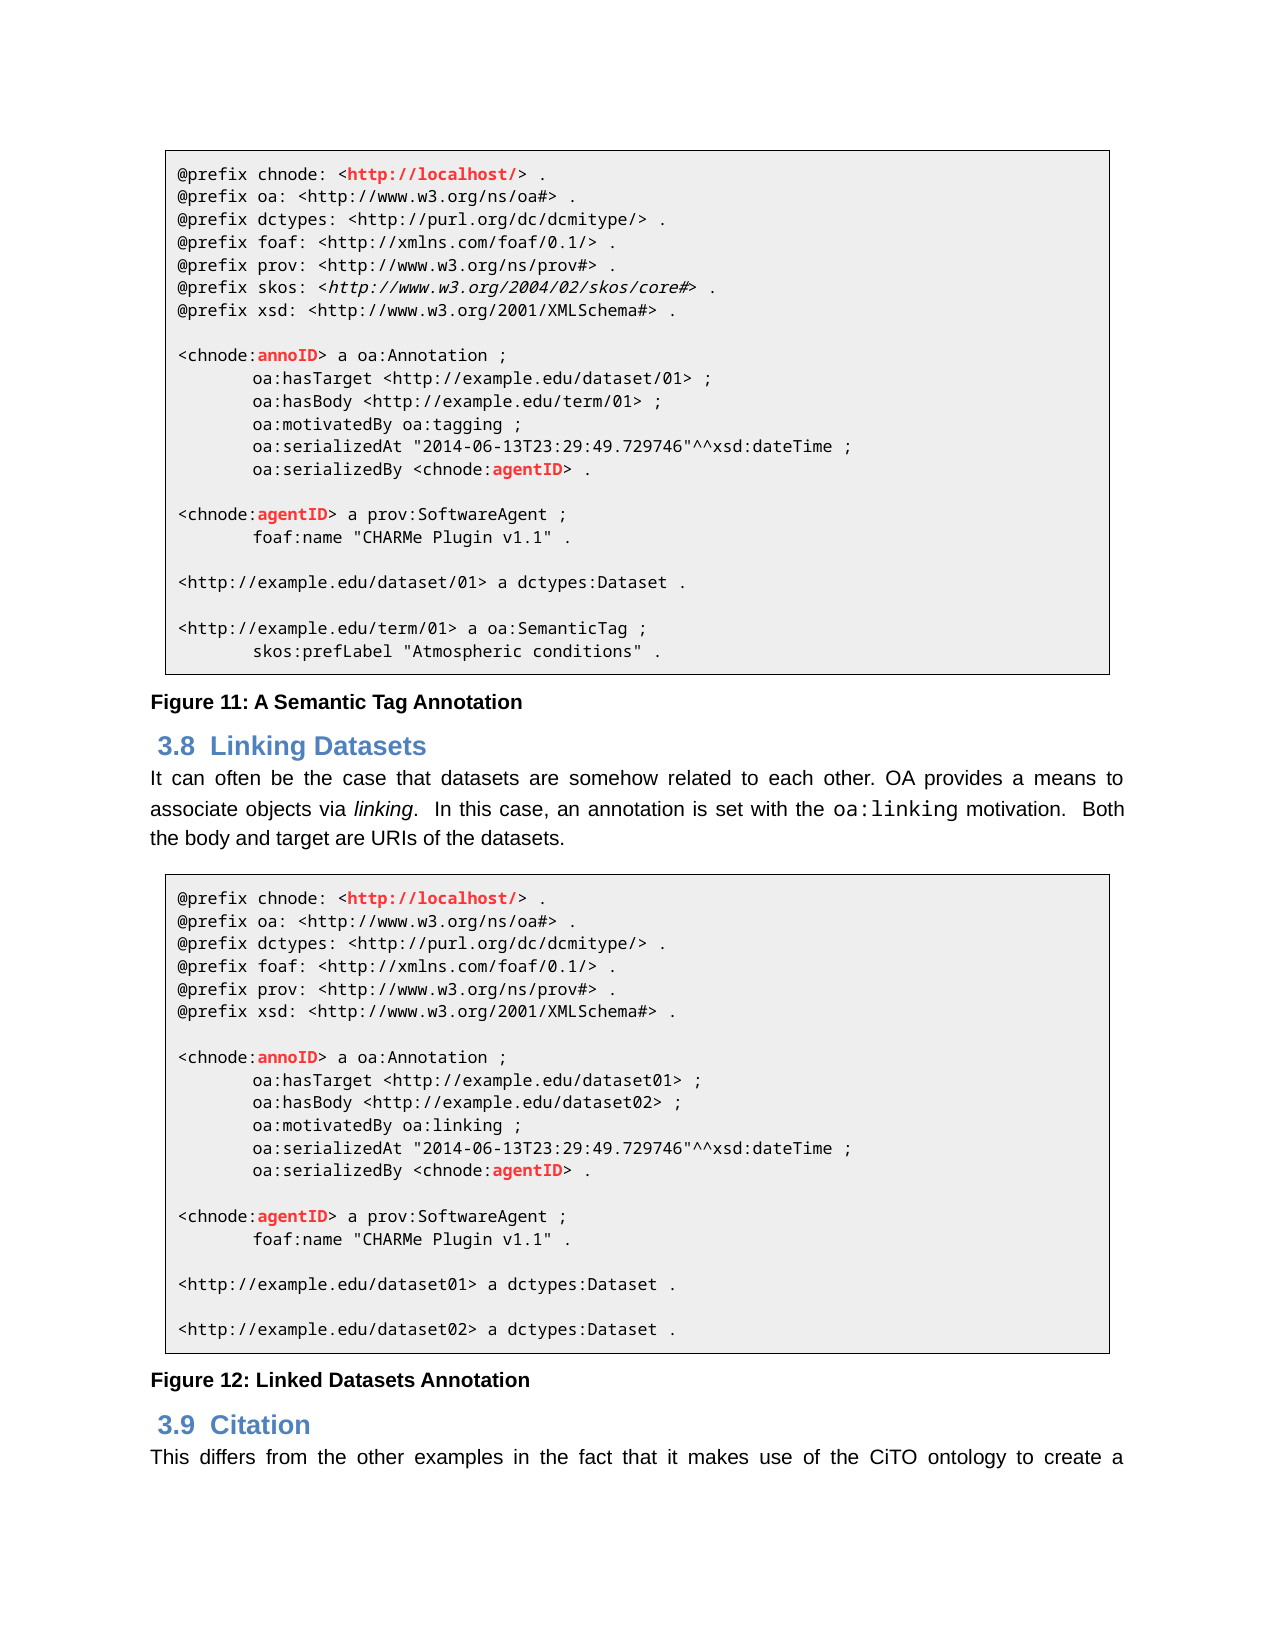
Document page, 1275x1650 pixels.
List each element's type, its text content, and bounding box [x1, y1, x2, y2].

list oa:hasBody <http://example.edu/term/01> ; [177, 389, 1098, 412]
list @prefix chnode: <http://localhost/> . [177, 162, 1098, 185]
list @prefix xsd: <http://www.w3.org/2001/XMLSchema#> . [177, 298, 1098, 321]
list oa:serializedAt "2014-06-13T23:29:49.729746"^^xsd:dateTime ; [177, 435, 1098, 457]
list oa:serializedBy <chnode:agentID> . [177, 457, 1098, 480]
list @prefix chnode: <http://localhost/> . [177, 887, 1098, 909]
list @prefix xsd: <http://www.w3.org/2001/XMLSchema#> . [177, 1000, 1098, 1023]
list <chnode:annoID> a oa:Annotation ; [177, 1046, 1098, 1068]
list @prefix skos: <http://www.w3.org/2004/02/skos/core#> . [177, 276, 1098, 298]
list <http://example.edu/term/01> a oa:SemanticTag ; [177, 616, 1098, 639]
list oa:hasTarget <http://example.edu/dataset01> ; [177, 1068, 1098, 1091]
text This differs from the other examples in the fact that it makes use of the CiTO ontology to create a [150, 1445, 1125, 1469]
list <http://example.edu/dataset/01> a dctypes:Dataset . [177, 571, 1098, 594]
list Figure 12: Linked Datasets Annotation [150, 887, 1125, 1392]
list Figure 11: A Semantic Tag Annotation [150, 162, 1125, 713]
list oa:motivatedBy oa:tagging ; [177, 412, 1098, 435]
list @prefix prov: <http://www.w3.org/ns/prov#> . [177, 977, 1098, 1000]
subtitle Citation [150, 1392, 1125, 1440]
list @prefix oa: <http://www.w3.org/ns/oa#> . [177, 185, 1098, 208]
list <chnode:agentID> a prov:SoftwareAgent ; [177, 503, 1098, 526]
list @prefix oa: <http://www.w3.org/ns/oa#> . [177, 909, 1098, 932]
list <http://example.edu/dataset02> a dctypes:Dataset . [177, 1318, 1098, 1341]
text It can often be the case that datasets are somehow related to each other. OA provides a means to associate objects via linking. In this case, an annotation is set with the oa:linking motivation. Both the body and target are URIs of the datasets. [150, 766, 1125, 850]
list oa:serializedBy <chnode:agentID> . [177, 1159, 1098, 1182]
list @prefix dctypes: <http://purl.org/dc/dcmitype/> . [177, 208, 1098, 230]
list oa:hasBody <http://example.edu/dataset02> ; [177, 1091, 1098, 1114]
list oa:serializedAt "2014-06-13T23:29:49.729746"^^xsd:dateTime ; [177, 1136, 1098, 1159]
list <chnode:agentID> a prov:SoftwareAgent ; [177, 1204, 1098, 1227]
list oa:motivatedBy oa:linking ; [177, 1114, 1098, 1136]
list <http://example.edu/dataset01> a dctypes:Dataset . [177, 1273, 1098, 1295]
list @prefix prov: <http://www.w3.org/ns/prov#> . [177, 253, 1098, 276]
list <chnode:annoID> a oa:Annotation ; [177, 344, 1098, 367]
list oa:hasTarget <http://example.edu/dataset/01> ; [177, 367, 1098, 389]
list skos:prefLabel "Atmospheric conditions" . [177, 639, 1098, 662]
list foaf:name "CHARMe Plugin v1.1" . [177, 526, 1098, 548]
list @prefix dctypes: <http://purl.org/dc/dcmitype/> . [177, 932, 1098, 955]
list foaf:name "CHARMe Plugin v1.1" . [177, 1227, 1098, 1250]
list @prefix foaf: <http://xmlns.com/foaf/0.1/> . [177, 230, 1098, 253]
subtitle Linking Datasets [150, 713, 1125, 761]
list @prefix foaf: <http://xmlns.com/foaf/0.1/> . [177, 955, 1098, 977]
